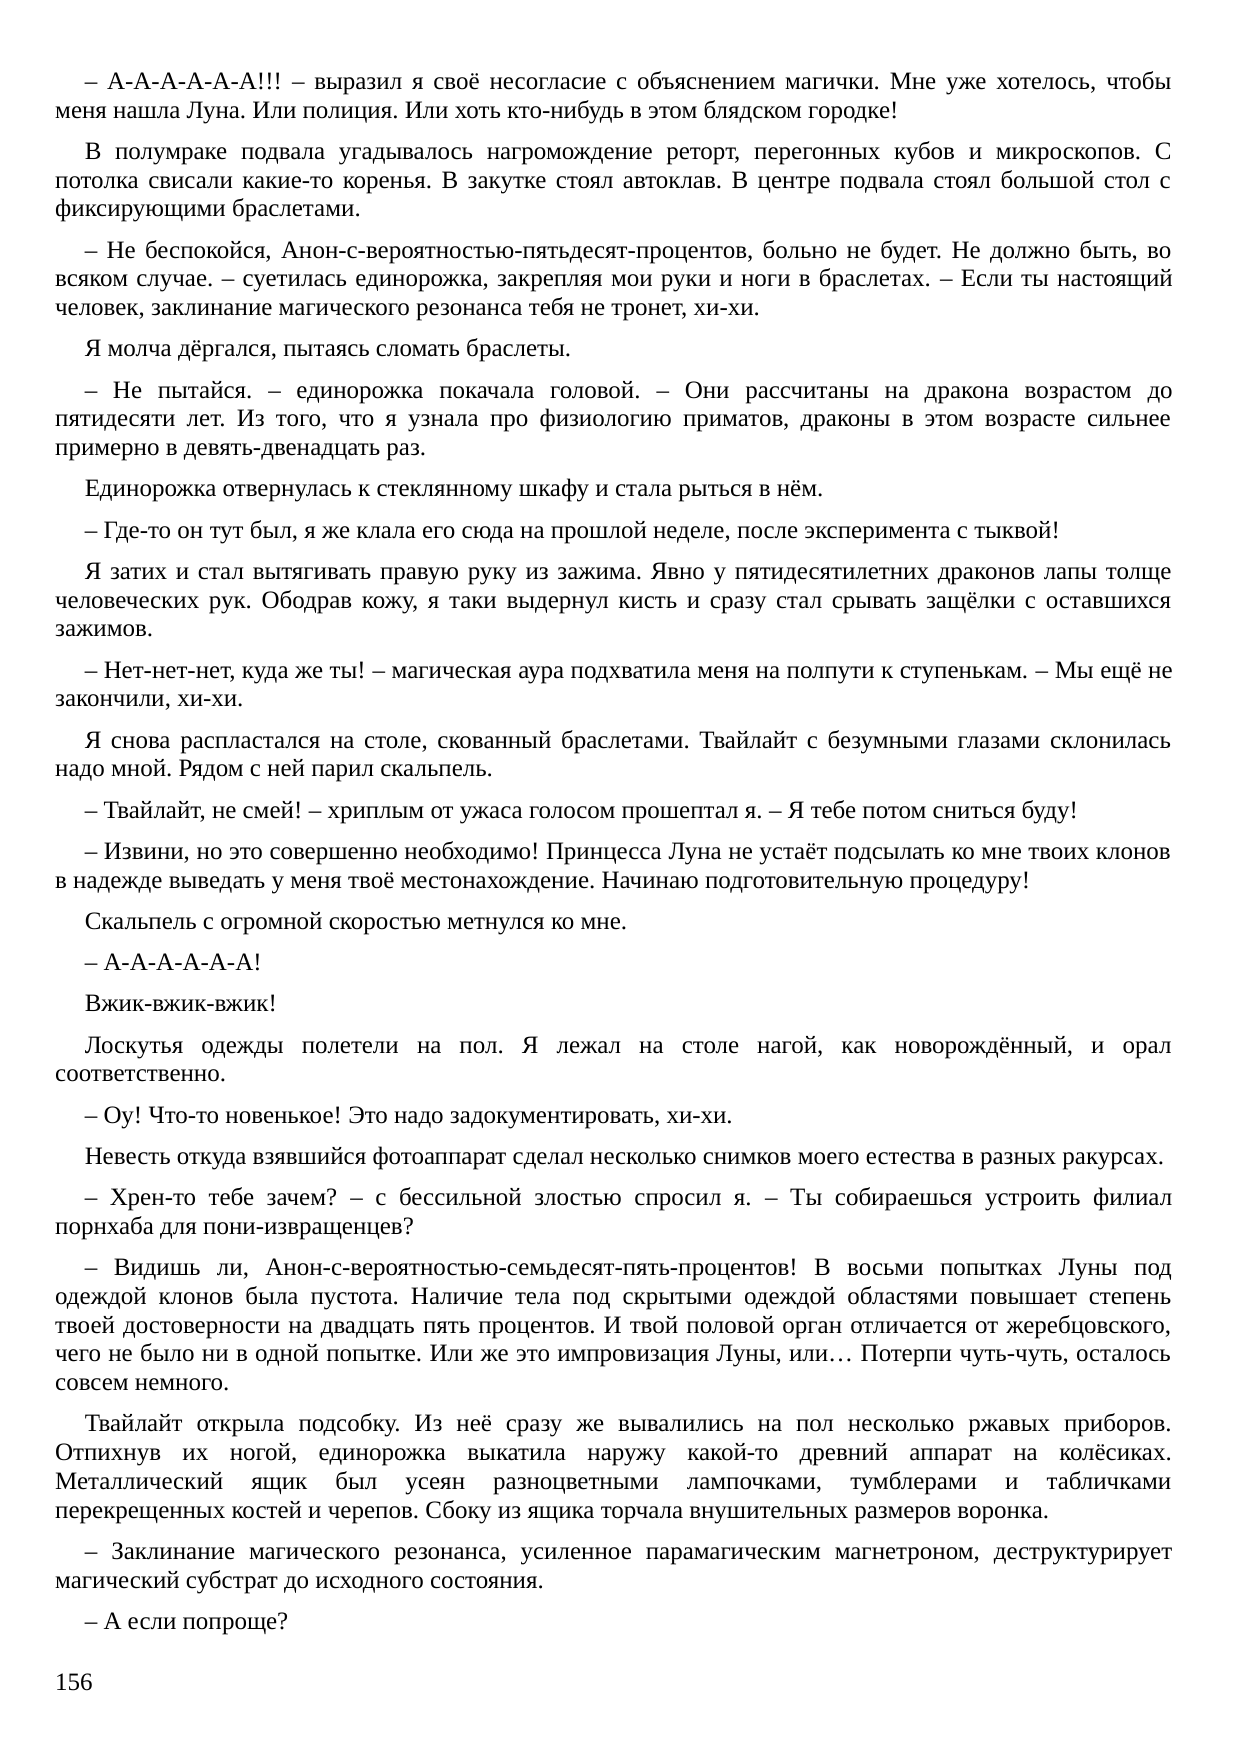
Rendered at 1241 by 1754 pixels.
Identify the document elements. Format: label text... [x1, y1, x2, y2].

text Твайлайт открыла подсобку. Из неё сразу же вывалились на пол несколько ржавых приборов. Отпихнув их ногой, единорожка выкатила наружу какой-то древний аппарат на колёсиках. Металлический ящик был усеян разноцветными лампочками, тумблерами и табличками перекрещенных костей и черепов. Сбоку из ящика торчала внушительных размеров воронка. [55, 1408, 1173, 1523]
text – А-А-А-А-А-А!!! – выразил я своё несогласие с объяснением магички. Мне уже хотелось, чтобы меня нашла Луна. Или полиция. Или хоть кто-нибудь в этом блядском городке! [55, 66, 1173, 123]
text – Твайлайт, не смей! – хриплым от ужаса голосом прошептал я. – Я тебе потом сниться буду! [55, 795, 1173, 823]
text Единорожка отвернулась к стеклянному шкафу и стала рыться в нём. [55, 473, 1173, 502]
text – Где-то он тут был, я же клала его сюда на прошлой неделе, после эксперимента с тыквой! [55, 515, 1173, 543]
text В полумраке подвала угадывалось нагромождение реторт, перегонных кубов и микроскопов. С потолка свисали какие-то коренья. В закутке стоял автоклав. В центре подвала стоял большой стол с фиксирующими браслетами. [55, 136, 1173, 222]
text Я снова распластался на столе, скованный браслетами. Твайлайт с безумными глазами склонилась надо мной. Рядом с ней парил скальпель. [55, 725, 1173, 782]
text – Извини, но это совершенно необходимо! Принцесса Луна не устаёт подсылать ко мне твоих клонов в надежде выведать у меня твоё местонахождение. Начинаю подготовительную процедуру! [55, 836, 1173, 893]
text Вжик-вжик-вжик! [55, 988, 1173, 1017]
text – Хрен-то тебе зачем? – с бессильной злостью спросил я. – Ты собираешься устроить филиал порнхаба для пони-извращенцев? [55, 1182, 1173, 1240]
text Скальпель с огромной скоростью метнулся ко мне. [55, 906, 1173, 935]
text – Видишь ли, Анон-с-вероятностью-семьдесят-пять-процентов! В восьми попытках Луны под одеждой клонов была пустота. Наличие тела под скрытыми одеждой областями повышает степень твоей достоверности на двадцать пять процентов. И твой половой орган отличается от жеребцовского, чего не было ни в одной попытке. Или же это импровизация Луны, или… Потерпи чуть-чуть, осталось совсем немного. [55, 1252, 1173, 1396]
text – Не беспокойся, Анон-с-вероятностью-пятьдесят-процентов, больно не будет. Не должно быть, во всяком случае. – суетилась единорожка, закрепляя мои руки и ноги в браслетах. – Если ты настоящий человек, заклинание магического резонанса тебя не тронет, хи-хи. [55, 235, 1173, 321]
text Я затих и стал вытягивать правую руку из зажима. Явно у пятидесятилетних драконов лапы толще человеческих рук. Ободрав кожу, я таки выдернул кисть и сразу стал срывать защёлки с оставшихся зажимов. [55, 556, 1173, 642]
text – Не пытайся. – единорожка покачала головой. – Они рассчитаны на дракона возрастом до пятидесяти лет. Из того, что я узнала про физиологию приматов, драконы в этом возрасте сильнее примерно в девять-двенадцать раз. [55, 375, 1173, 461]
text Я молча дёргался, пытаясь сломать браслеты. [55, 333, 1173, 362]
text – А-А-А-А-А-А! [55, 947, 1173, 976]
text – Оу! Что-то новенькое! Это надо задокументировать, хи-хи. [55, 1100, 1173, 1128]
text Невесть откуда взявшийся фотоаппарат сделал несколько снимков моего естества в разных ракурсах. [55, 1141, 1173, 1170]
text – А если попроще? [55, 1606, 1173, 1635]
text Лоскутья одежды полетели на пол. Я лежал на столе нагой, как новорождённый, и орал соответственно. [55, 1030, 1173, 1087]
text – Нет-нет-нет, куда же ты! – магическая аура подхватила меня на полпути к ступенькам. – Мы ещё не закончили, хи-хи. [55, 655, 1173, 712]
text – Заклинание магического резонанса, усиленное парамагическим магнетроном, деструктурирует магический субстрат до исходного состояния. [55, 1536, 1173, 1593]
